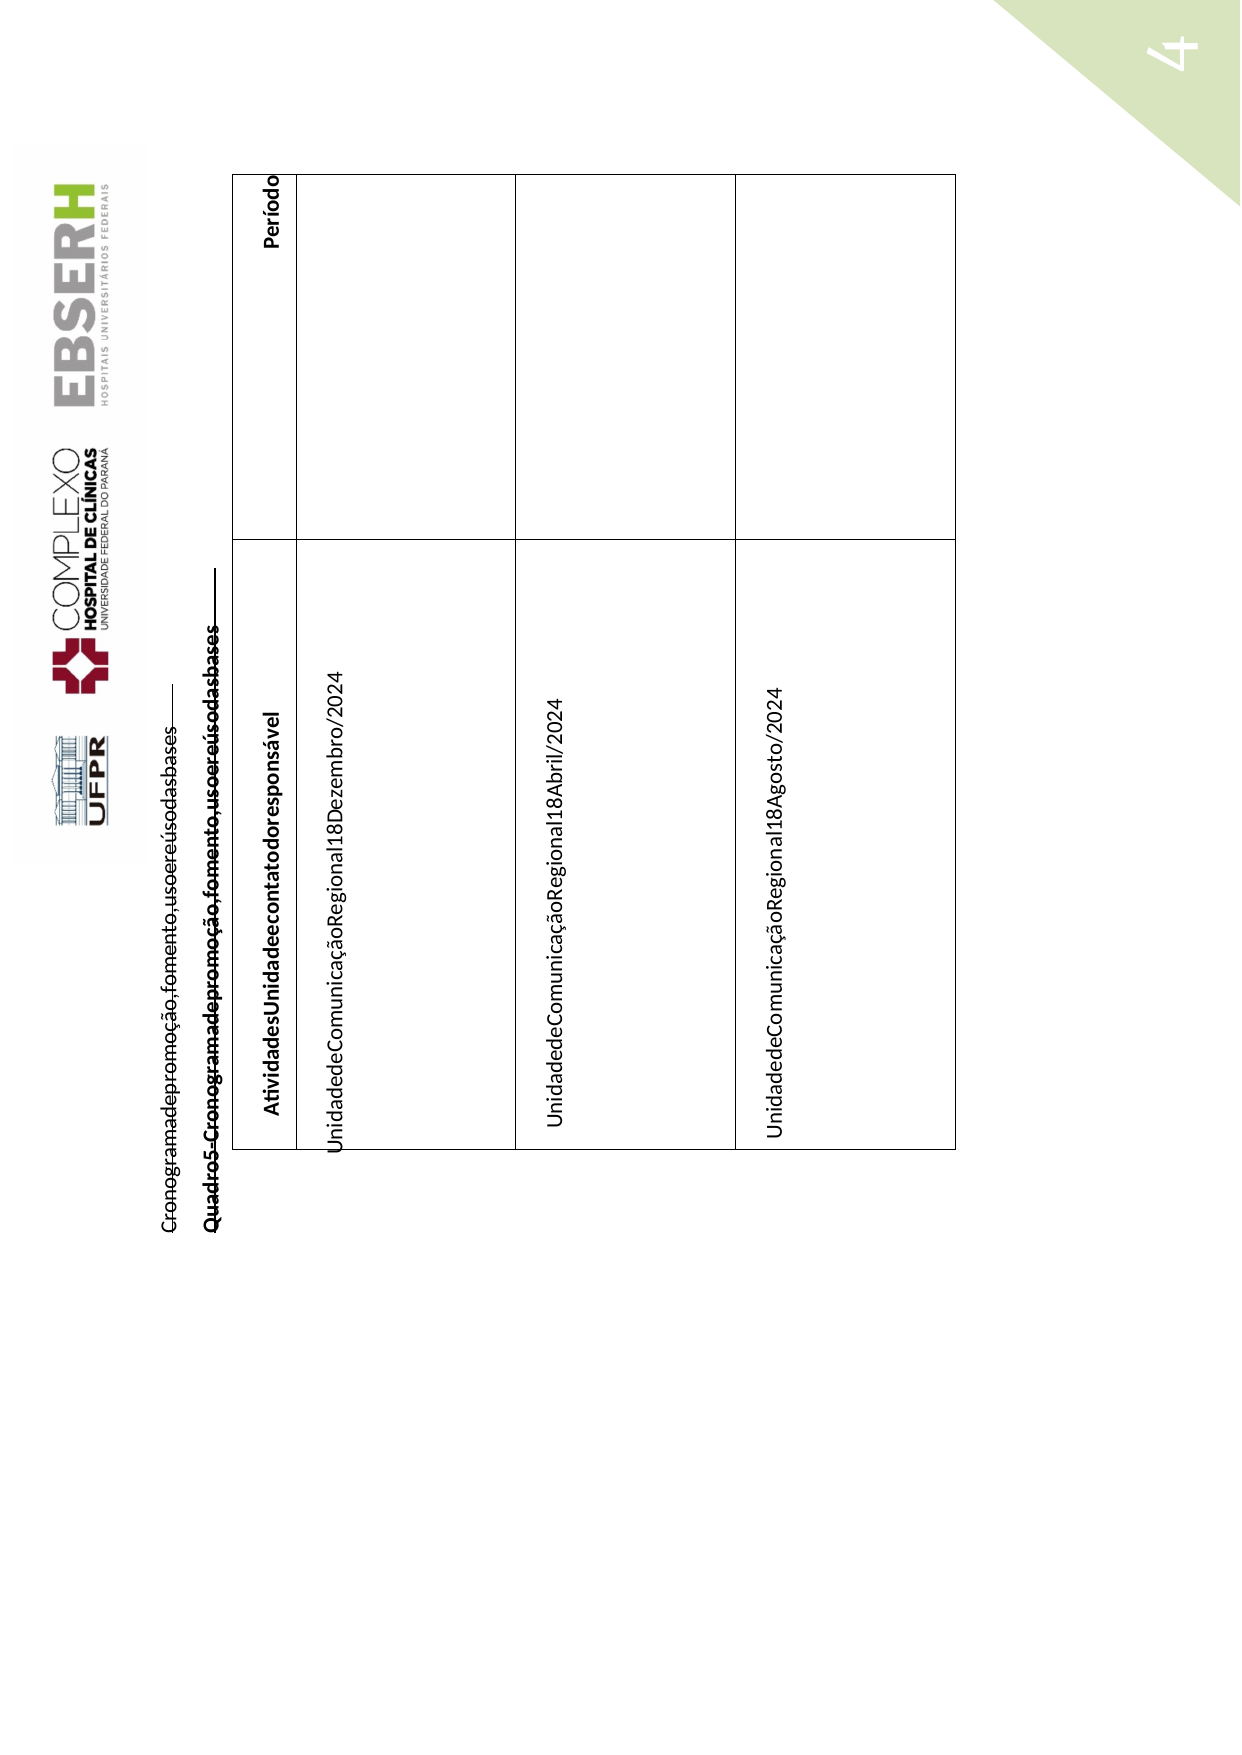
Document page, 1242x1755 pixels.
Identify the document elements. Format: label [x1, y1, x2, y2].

table_cell [297, 540, 515, 1148]
table_cell [516, 540, 735, 1148]
table_header [736, 175, 955, 538]
table_cell [736, 540, 955, 1148]
table_cell [233, 540, 296, 1148]
table_header [297, 175, 515, 538]
table_header [233, 175, 296, 538]
table_header [225, 144, 955, 1602]
table_header [516, 175, 735, 538]
table_header [13, 144, 225, 1602]
